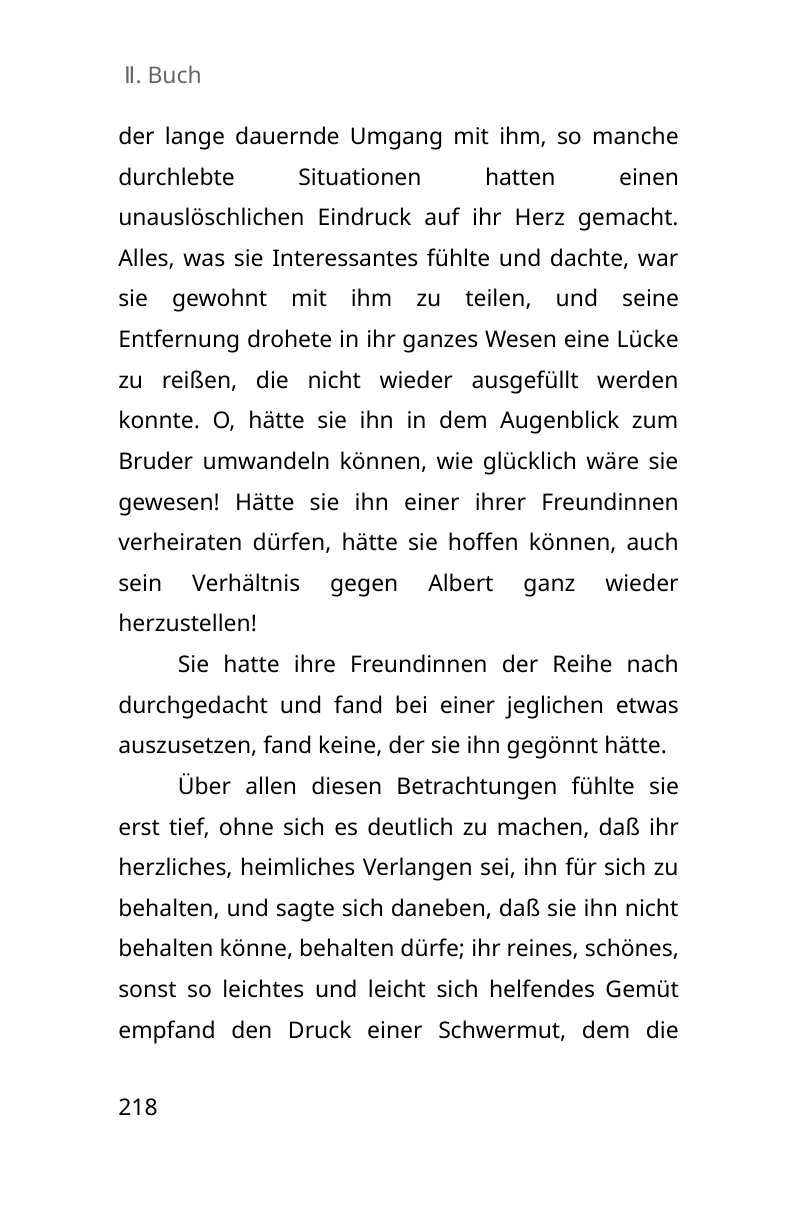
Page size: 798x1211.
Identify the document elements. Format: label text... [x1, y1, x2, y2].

text der lange dauernde Umgang mit ihm, so manche durchlebte Situationen hatten einen unauslöschlichen Eindruck auf ihr Herz gemacht. Alles, was sie Interessantes fühlte und dachte, war sie gewohnt mit ihm zu teilen, und seine Entfernung drohete in ihr ganzes Wesen eine Lücke zu reißen, die nicht wieder ausgefüllt werden konnte. O, hätte sie ihn in dem Augenblick zum Bruder umwandeln können, wie glücklich wäre sie gewesen! Hätte sie ihn einer ihrer Freundinnen verheiraten dürfen, hätte sie hoffen können, auch sein Verhältnis gegen Albert ganz wieder herzustellen! [118, 120, 679, 638]
text Sie hatte ihre Freundinnen der Reihe nach durchgedacht und fand bei einer jeglichen etwas auszusetzen, fand keine, der sie ihn gegönnt hätte. [118, 648, 679, 760]
text Über allen diesen Betrachtungen fühlte sie erst tief, ohne sich es deutlich zu machen, daß ihr herzliches, heimliches Verlangen sei, ihn für sich zu behalten, und sagte sich daneben, daß sie ihn nicht behalten könne, behalten dürfe; ihr reines, schönes, sonst so leichtes und leicht sich helfendes Gemüt empfand den Druck einer Schwermut, dem die [118, 770, 679, 1045]
